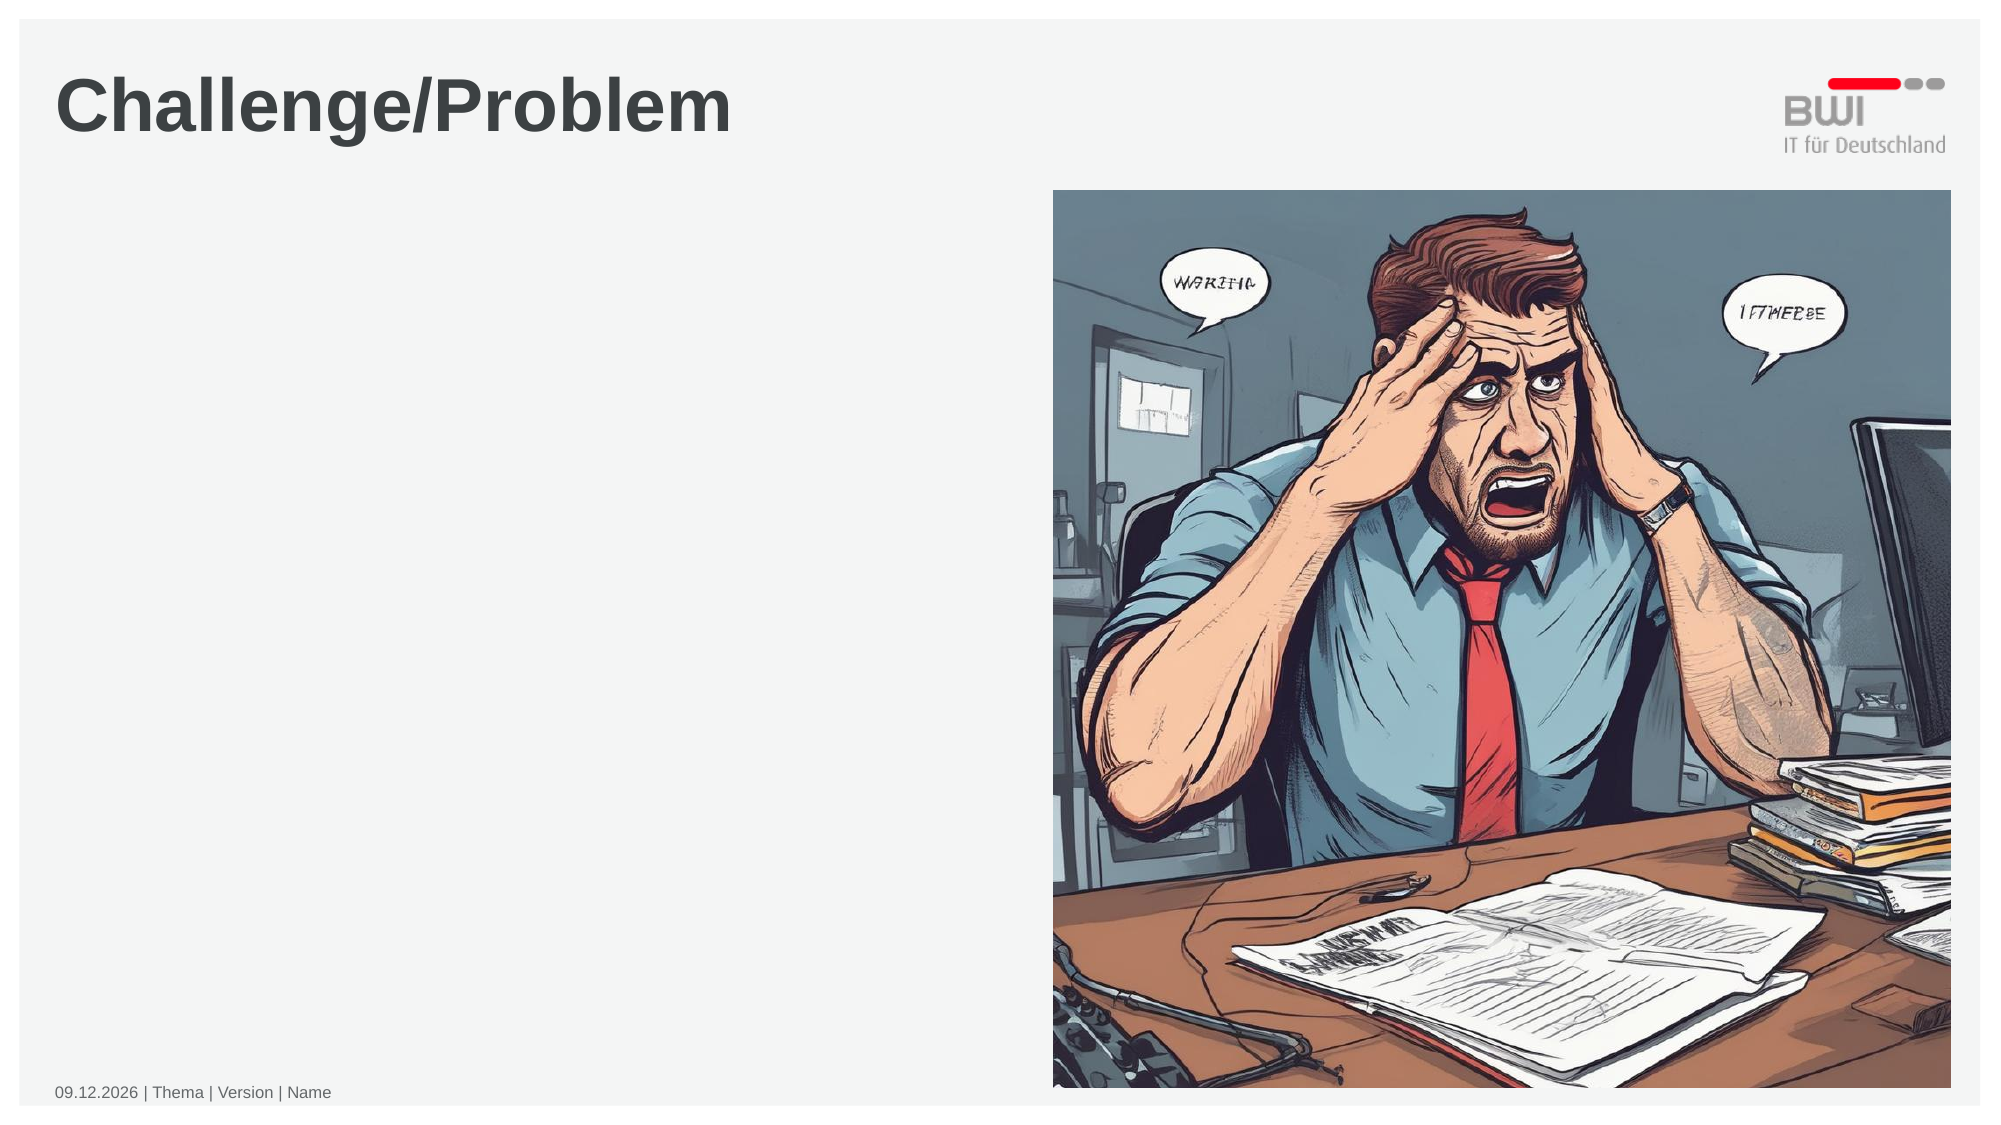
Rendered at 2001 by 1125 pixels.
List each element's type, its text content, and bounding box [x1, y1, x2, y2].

picture [1053, 190, 1951, 1088]
picture [1785, 78, 1945, 153]
title Challenge/Problem [55, 66, 1461, 256]
